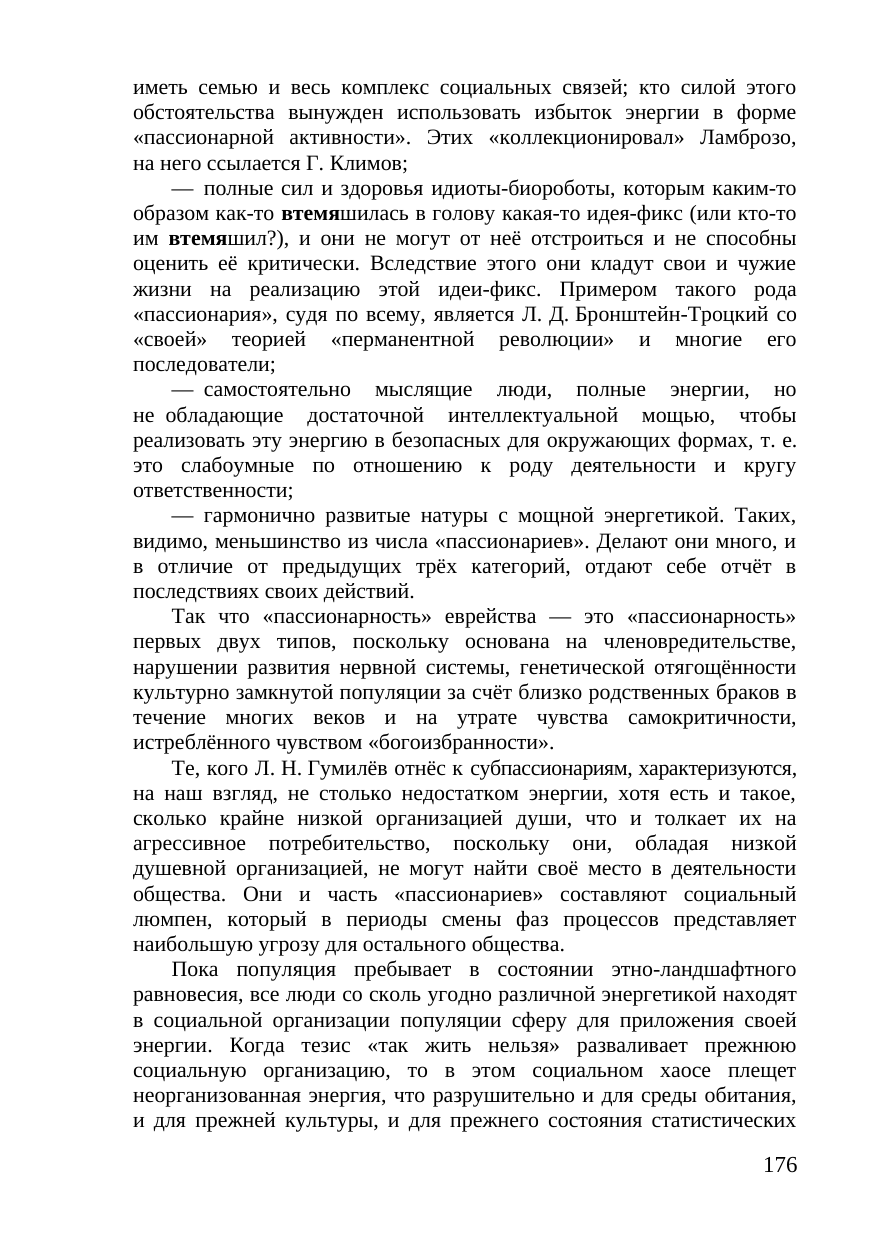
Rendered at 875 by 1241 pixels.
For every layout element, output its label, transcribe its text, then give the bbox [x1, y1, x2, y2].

list иметь семью и весь комплекс социальных связей; кто силой этого обстоятельства вынужден использовать избыток энергии в форме «пассионарной активности». Этих «коллекционировал» Ламброзо, на него ссылается Г. Климов; [133, 74, 797, 175]
text Те, кого Л. Н. Гумилёв отнёс к субпассионариям, характеризуются, на наш взгляд, не столько недостатком энергии, хотя есть и такое, сколько крайне низкой организацией души, что и толкает их на агрессивное потребительство, поскольку они, обладая низкой душевной организацией, не могут найти своё место в деятельности общества. Они и часть «пассионариев» составляют социальный люмпен, который в периоды смены фаз процессов представляет наибольшую угрозу для остального общества. [133, 754, 797, 956]
list гармонично развитые натуры с мощной энергетикой. Таких, видимо, меньшинство из числа «пассионариев». Делают они много, и в отличие от предыдущих трёх категорий, отдают себе отчёт в последствиях своих действий. [133, 502, 797, 603]
text Так что «пассионарность» еврейства — это «пассионарность» первых двух типов, поскольку основана на членовредительстве, нарушении развития нервной системы, генетической отягощённости культурно замкнутой популяции за счёт близко родственных браков в течение многих веков и на утрате чувства самокритичности, истреблённого чувством «богоизбранности». [133, 603, 797, 754]
list самостоятельно мыслящие люди, полные энергии, но не обладающие достаточной интеллектуальной мощью, чтобы реализовать эту энергию в безопасных для окружающих формах, т. е. это слабоумные по отношению к роду деятельности и кругу ответственности; [133, 376, 797, 502]
text Пока популяция пребывает в состоянии этно-ландшафтного равновесия, все люди со сколь угодно различной энергетикой находят в социальной организации популяции сферу для приложения своей энергии. Когда тезис «так жить нельзя» разваливает прежнюю социальную организацию, то в этом социальном хаосе плещет неорганизованная энергия, что разрушительно и для среды обитания, и для прежней культуры, и для прежнего состояния статистических [133, 956, 797, 1133]
list полные сил и здоровья идиоты-биороботы, которым каким-то образом как-то втемяшилась в голову какая-то идея-фикс (или кто-то им втемяшил?), и они не могут от неё отстроиться и не способны оценить её критически. Вследствие этого они кладут свои и чужие жизни на реализацию этой идеи-фикс. Примером такого рода «пассионария», судя по всему, является Л. Д. Бронштейн-Троцкий со «своей» теорией «перманентной революции» и многие его последователи; [133, 175, 797, 376]
